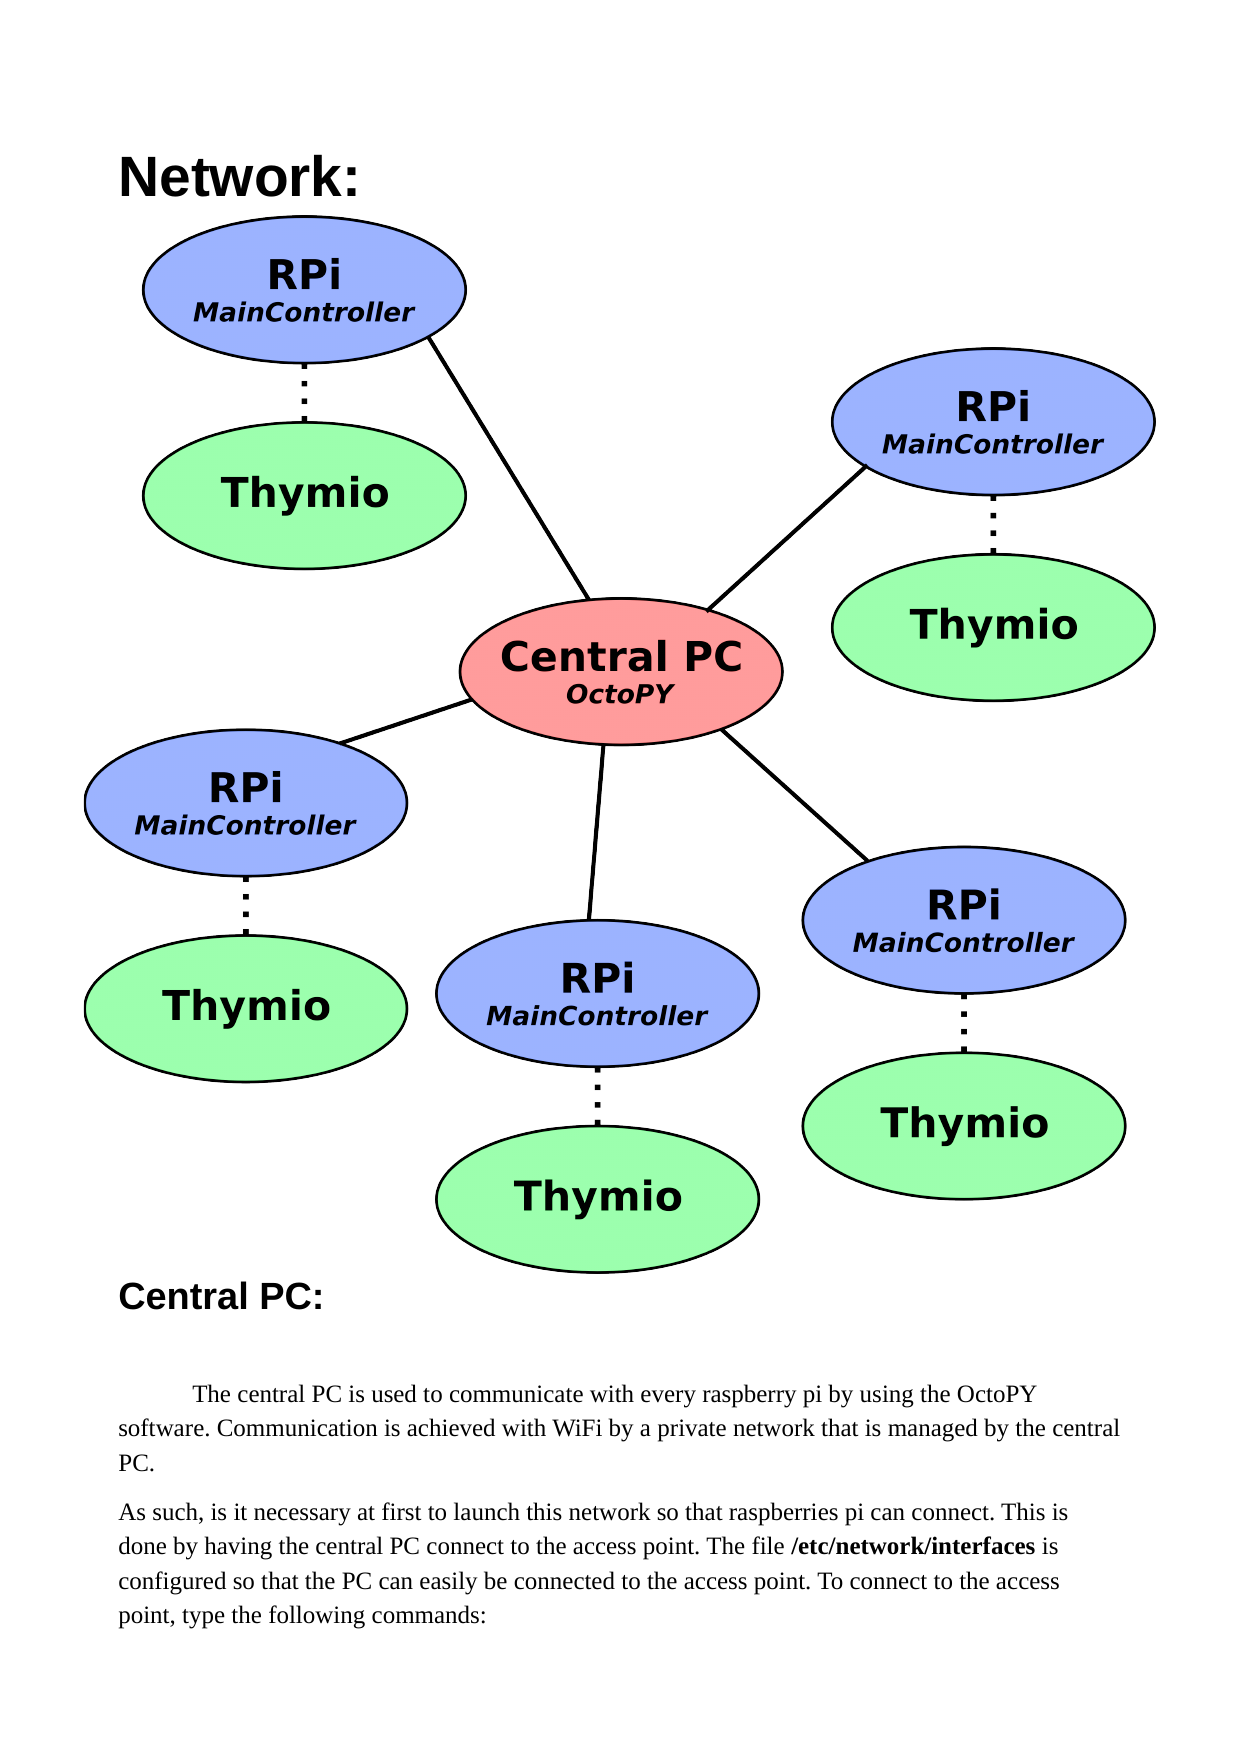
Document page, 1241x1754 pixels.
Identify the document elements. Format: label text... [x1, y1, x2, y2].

subtitle Central PC: [118, 1274, 1122, 1317]
subtitle As such, is it necessary at first to launch this network so that raspberries pi can connect. This is done by having the central PC connect to the access point. The file /etc/network/interfaces is configured so that the PC can easily be connected to the access point. To connect to the access point, type the following commands: [118, 1497, 1122, 1629]
subtitle The central PC is used to communicate with every raspberry pi by using the OctoPY software. Communication is achieved with WiFi by a private network that is managed by the central PC. [118, 1379, 1122, 1477]
subtitle Network: [118, 143, 1122, 208]
picture [83, 215, 1156, 1274]
